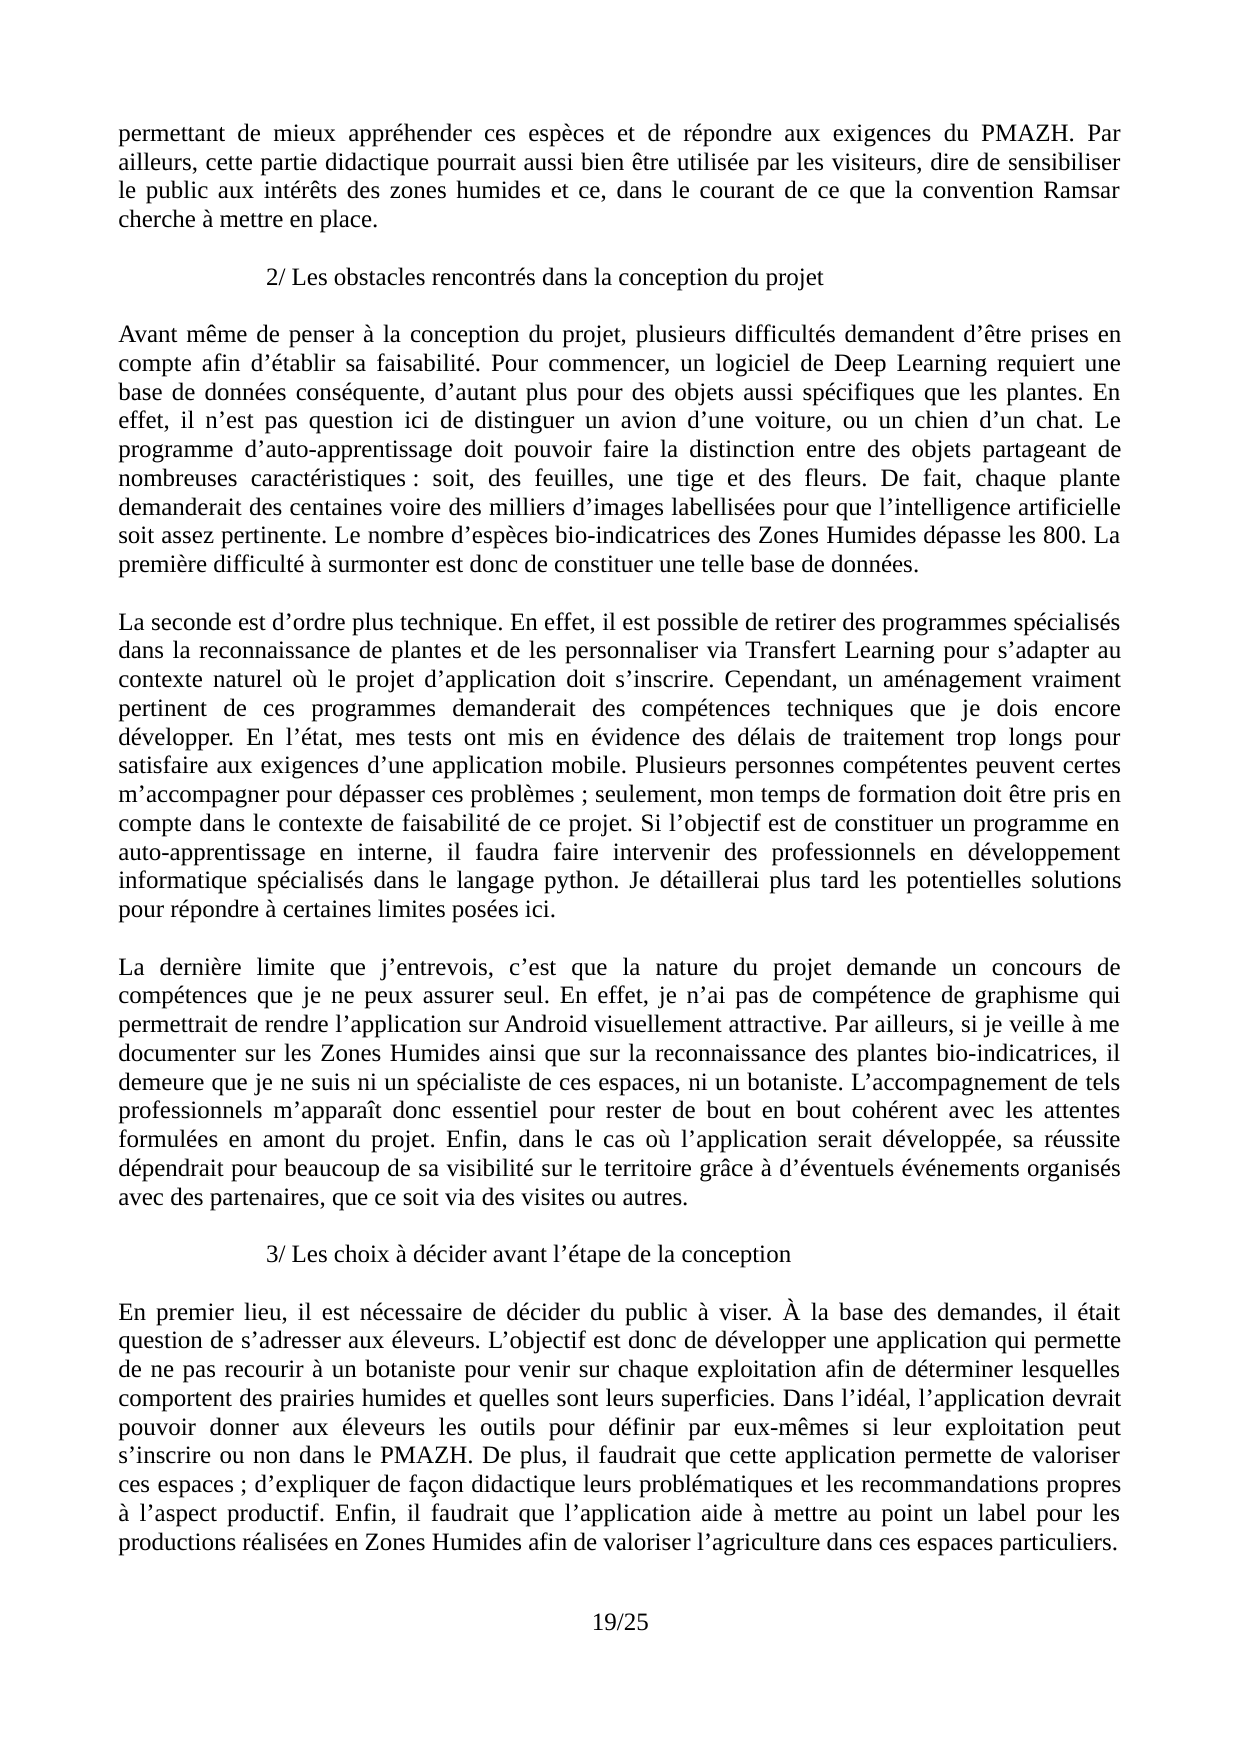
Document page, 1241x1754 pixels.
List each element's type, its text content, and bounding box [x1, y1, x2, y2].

text 2/ Les obstacles rencontrés dans la conception du projet [118, 262, 1122, 291]
text 3/ Les choix à décider avant l’étape de la conception [118, 1239, 1122, 1268]
text permettant de mieux appréhender ces espèces et de répondre aux exigences du PMAZH. Par ailleurs, cette partie didactique pourrait aussi bien être utilisée par les visiteurs, dire de sensibiliser le public aux intérêts des zones humides et ce, dans le courant de ce que la convention Ramsar cherche à mettre en place. [118, 118, 1122, 233]
text La seconde est d’ordre plus technique. En effet, il est possible de retirer des programmes spécialisés dans la reconnaissance de plantes et de les personnaliser via Transfert Learning pour s’adapter au contexte naturel où le projet d’application doit s’inscrire. Cependant, un aménagement vraiment pertinent de ces programmes demanderait des compétences techniques que je dois encore développer. En l’état, mes tests ont mis en évidence des délais de traitement trop longs pour satisfaire aux exigences d’une application mobile. Plusieurs personnes compétentes peuvent certes m’accompagner pour dépasser ces problèmes ; seulement, mon temps de formation doit être pris en compte dans le contexte de faisabilité de ce projet. Si l’objectif est de constituer un programme en auto-apprentissage en interne, il faudra faire intervenir des professionnels en développement informatique spécialisés dans le langage python. Je détaillerai plus tard les potentielles solutions pour répondre à certaines limites posées ici. [118, 607, 1122, 923]
text La dernière limite que j’entrevois, c’est que la nature du projet demande un concours de compétences que je ne peux assurer seul. En effet, je n’ai pas de compétence de graphisme qui permettrait de rendre l’application sur Android visuellement attractive. Par ailleurs, si je veille à me documenter sur les Zones Humides ainsi que sur la reconnaissance des plantes bio-indicatrices, il demeure que je ne suis ni un spécialiste de ces espaces, ni un botaniste. L’accompagnement de tels professionnels m’apparaît donc essentiel pour rester de bout en bout cohérent avec les attentes formulées en amont du projet. Enfin, dans le cas où l’application serait développée, sa réussite dépendrait pour beaucoup de sa visibilité sur le territoire grâce à d’éventuels événements organisés avec des partenaires, que ce soit via des visites ou autres. [118, 952, 1122, 1211]
text Avant même de penser à la conception du projet, plusieurs difficultés demandent d’être prises en compte afin d’établir sa faisabilité. Pour commencer, un logiciel de Deep Learning requiert une base de données conséquente, d’autant plus pour des objets aussi spécifiques que les plantes. En effet, il n’est pas question ici de distinguer un avion d’une voiture, ou un chien d’un chat. Le programme d’auto-apprentissage doit pouvoir faire la distinction entre des objets partageant de nombreuses caractéristiques : soit, des feuilles, une tige et des fleurs. De fait, chaque plante demanderait des centaines voire des milliers d’images labellisées pour que l’intelligence artificielle soit assez pertinente. Le nombre d’espèces bio-indicatrices des Zones Humides dépasse les 800. La première difficulté à surmonter est donc de constituer une telle base de données. [118, 319, 1122, 578]
text En premier lieu, il est nécessaire de décider du public à viser. À la base des demandes, il était question de s’adresser aux éleveurs. L’objectif est donc de développer une application qui permette de ne pas recourir à un botaniste pour venir sur chaque exploitation afin de déterminer lesquelles comportent des prairies humides et quelles sont leurs superficies. Dans l’idéal, l’application devrait pouvoir donner aux éleveurs les outils pour définir par eux-mêmes si leur exploitation peut s’inscrire ou non dans le PMAZH. De plus, il faudrait que cette application permette de valoriser ces espaces ; d’expliquer de façon didactique leurs problématiques et les recommandations propres à l’aspect productif. Enfin, il faudrait que l’application aide à mettre au point un label pour les productions réalisées en Zones Humides afin de valoriser l’agriculture dans ces espaces particuliers. [118, 1297, 1122, 1556]
